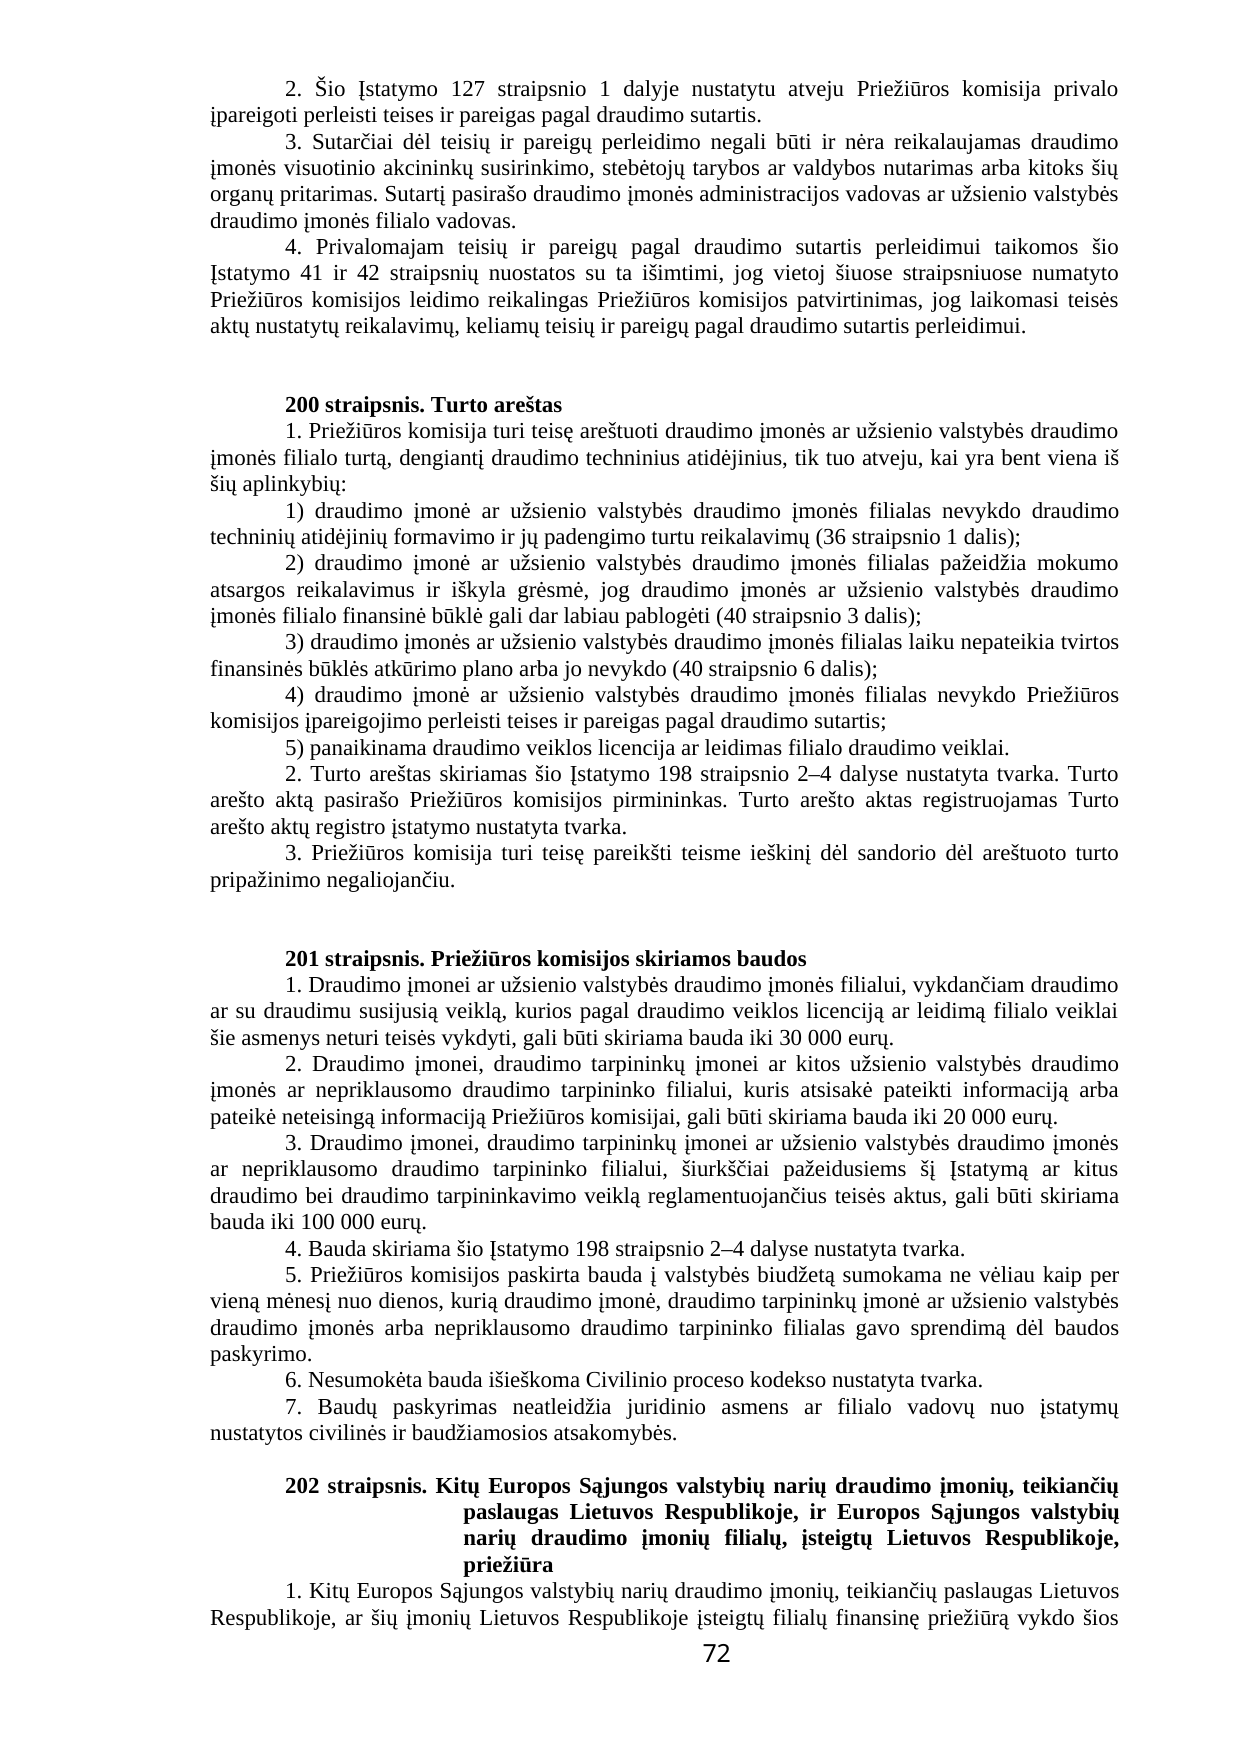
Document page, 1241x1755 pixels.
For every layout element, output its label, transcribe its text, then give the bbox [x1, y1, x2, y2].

text 3. Draudimo įmonei, draudimo tarpininkų įmonei ar užsienio valstybės draudimo įmonės ar nepriklausomo draudimo tarpininko filialui, šiurkščiai pažeidusiems šį Įstatymą ar kitus draudimo bei draudimo tarpininkavimo veiklą reglamentuojančius teisės aktus, gali būti skiriama bauda iki 100 000 eurų. [210, 1129, 1120, 1234]
text 5) panaikinama draudimo veiklos licencija ar leidimas filialo draudimo veiklai. [210, 734, 1120, 760]
text 3. Priežiūros komisija turi teisę pareikšti teisme ieškinį dėl sandorio dėl areštuoto turto pripažinimo negaliojančiu. [210, 839, 1120, 892]
text 3. Sutarčiai dėl teisių ir pareigų perleidimo negali būti ir nėra reikalaujamas draudimo įmonės visuotinio akcininkų susirinkimo, stebėtojų tarybos ar valdybos nutarimas arba kitoks šių organų pritarimas. Sutartį pasirašo draudimo įmonės administracijos vadovas ar užsienio valstybės draudimo įmonės filialo vadovas. [210, 128, 1120, 233]
text 1. Priežiūros komisija turi teisę areštuoti draudimo įmonės ar užsienio valstybės draudimo įmonės filialo turtą, dengiantį draudimo techninius atidėjinius, tik tuo atveju, kai yra bent viena iš šių aplinkybių: [210, 418, 1120, 497]
text 2. Turto areštas skiriamas šio Įstatymo 198 straipsnio 2–4 dalyse nustatyta tvarka. Turto arešto aktą pasirašo Priežiūros komisijos pirmininkas. Turto arešto aktas registruojamas Turto arešto aktų registro įstatymo nustatyta tvarka. [210, 760, 1120, 839]
text 3) draudimo įmonės ar užsienio valstybės draudimo įmonės filialas laiku nepateikia tvirtos finansinės būklės atkūrimo plano arba jo nevykdo (40 straipsnio 6 dalis); [210, 628, 1120, 681]
text 7. Baudų paskyrimas neatleidžia juridinio asmens ar filialo vadovų nuo įstatymų nustatytos civilinės ir baudžiamosios atsakomybės. [210, 1393, 1120, 1445]
text 2. Draudimo įmonei, draudimo tarpininkų įmonei ar kitos užsienio valstybės draudimo įmonės ar nepriklausomo draudimo tarpininko filialui, kuris atsisakė pateikti informaciją arba pateikė neteisingą informaciją Priežiūros komisijai, gali būti skiriama bauda iki 20 000 eurų. [210, 1050, 1120, 1129]
text 2) draudimo įmonė ar užsienio valstybės draudimo įmonės filialas pažeidžia mokumo atsargos reikalavimus ir iškyla grėsmė, jog draudimo įmonės ar užsienio valstybės draudimo įmonės filialo finansinė būklė gali dar labiau pablogėti (40 straipsnio 3 dalis); [210, 549, 1120, 628]
text 5. Priežiūros komisijos paskirta bauda į valstybės biudžetą sumokama ne vėliau kaip per vieną mėnesį nuo dienos, kurią draudimo įmonė, draudimo tarpininkų įmonė ar užsienio valstybės draudimo įmonės arba nepriklausomo draudimo tarpininko filialas gavo sprendimą dėl baudos paskyrimo. [210, 1261, 1120, 1366]
text 2. Šio Įstatymo 127 straipsnio 1 dalyje nustatytu atveju Priežiūros komisija privalo įpareigoti perleisti teises ir pareigas pagal draudimo sutartis. [210, 75, 1120, 128]
text 4. Bauda skiriama šio Įstatymo 198 straipsnio 2–4 dalyse nustatyta tvarka. [210, 1234, 1120, 1261]
text 4) draudimo įmonė ar užsienio valstybės draudimo įmonės filialas nevykdo Priežiūros komisijos įpareigojimo perleisti teises ir pareigas pagal draudimo sutartis; [210, 681, 1120, 734]
text 201 straipsnis. Priežiūros komisijos skiriamos baudos [210, 945, 1120, 971]
text 202 straipsnis. Kitų Europos Sąjungos valstybių narių draudimo įmonių, teikiančių paslaugas Lietuvos Respublikoje, ir Europos Sąjungos valstybių narių draudimo įmonių filialų, įsteigtų Lietuvos Respublikoje, priežiūra [285, 1472, 1120, 1577]
text 6. Nesumokėta bauda išieškoma Civilinio proceso kodekso nustatyta tvarka. [210, 1366, 1120, 1393]
text 1) draudimo įmonė ar užsienio valstybės draudimo įmonės filialas nevykdo draudimo techninių atidėjinių formavimo ir jų padengimo turtu reikalavimų (36 straipsnio 1 dalis); [210, 497, 1120, 549]
text 200 straipsnis. Turto areštas [210, 391, 1120, 418]
text 1. Draudimo įmonei ar užsienio valstybės draudimo įmonės filialui, vykdančiam draudimo ar su draudimu susijusią veiklą, kurios pagal draudimo veiklos licenciją ar leidimą filialo veiklai šie asmenys neturi teisės vykdyti, gali būti skiriama bauda iki 30 000 eurų. [210, 971, 1120, 1050]
text 1. Kitų Europos Sąjungos valstybių narių draudimo įmonių, teikiančių paslaugas Lietuvos Respublikoje, ar šių įmonių Lietuvos Respublikoje įsteigtų filialų finansinę priežiūrą vykdo šios [210, 1577, 1120, 1630]
text 4. Privalomajam teisių ir pareigų pagal draudimo sutartis perleidimui taikomos šio Įstatymo 41 ir 42 straipsnių nuostatos su ta išimtimi, jog vietoj šiuose straipsniuose numatyto Priežiūros komisijos leidimo reikalingas Priežiūros komisijos patvirtinimas, jog laikomasi teisės aktų nustatytų reikalavimų, keliamų teisių ir pareigų pagal draudimo sutartis perleidimui. [210, 233, 1120, 338]
